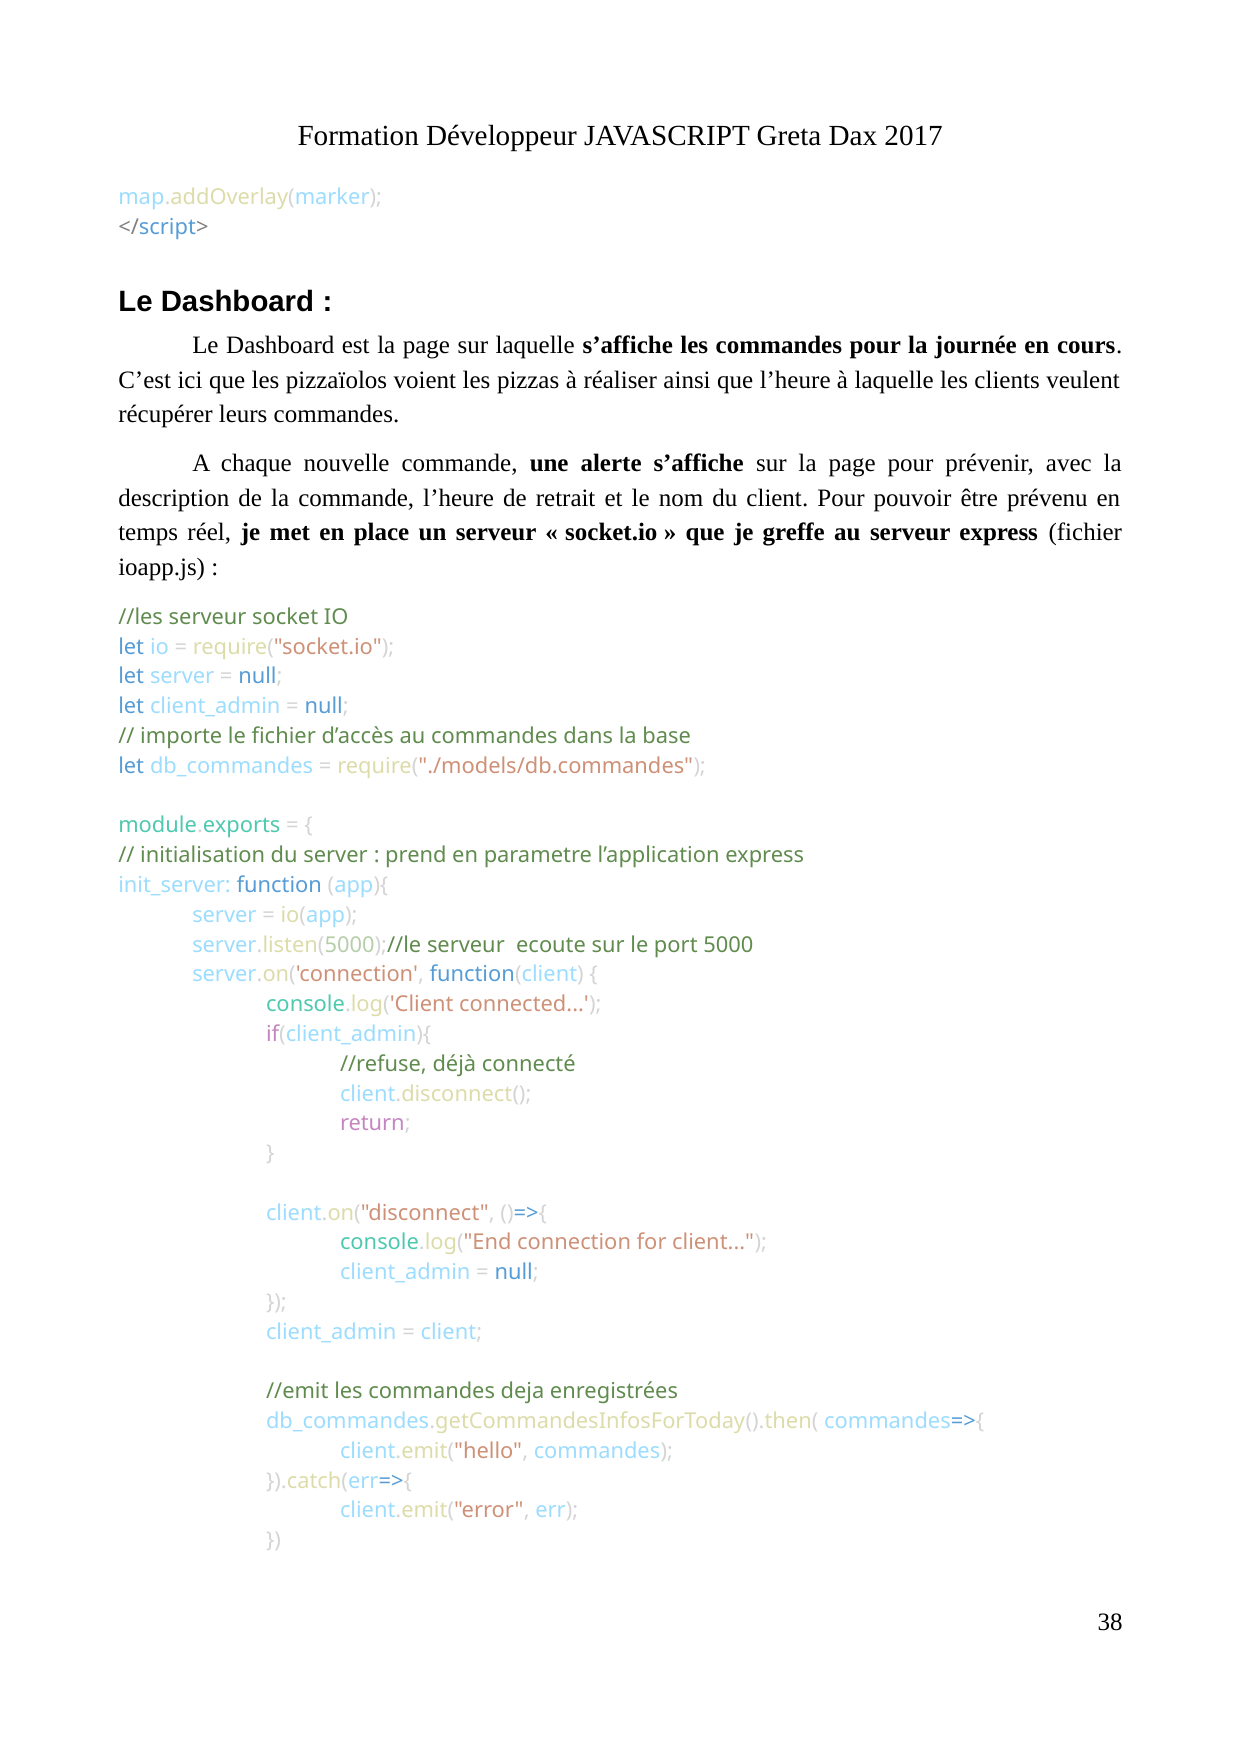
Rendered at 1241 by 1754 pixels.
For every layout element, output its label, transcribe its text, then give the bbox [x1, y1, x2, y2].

text A chaque nouvelle commande, une alerte s’affiche sur la page pour prévenir, avec la description de la commande, l’heure de retrait et le nom du client. Pour pouvoir être prévenu en temps réel, je met en place un serveur « socket.io » que je greffe au serveur express (fichier ioapp.js) : [118, 448, 1122, 581]
text // importe le fichier d’accès au commandes dans la base [118, 720, 1122, 750]
text map.addOverlay(marker); [118, 181, 1122, 211]
text client.emit("error", err); [118, 1494, 1122, 1524]
text server.on('connection', function(client) { [118, 958, 1122, 988]
text client.on("disconnect", ()=>{ [118, 1197, 1122, 1226]
text client.emit("hello", commandes); [118, 1435, 1122, 1464]
text server = io(app); [118, 899, 1122, 928]
text client_admin = client; [118, 1316, 1122, 1346]
text client.disconnect(); [118, 1077, 1122, 1107]
text }) [118, 1524, 1122, 1554]
text console.log("End connection for client..."); [118, 1226, 1122, 1256]
text Le Dashboard est la page sur laquelle s’affiche les commandes pour la journée en cours. C’est ici que les pizzaïolos voient les pizzas à réaliser ainsi que l’heure à laquelle les clients veulent récupérer leurs commandes. [118, 330, 1122, 428]
text if(client_admin){ [118, 1018, 1122, 1048]
text //refuse, déjà connecté [118, 1048, 1122, 1077]
text let server = null; [118, 660, 1122, 690]
text return; [118, 1107, 1122, 1137]
subtitle Le Dashboard : [118, 284, 1122, 318]
text }).catch(err=>{ [118, 1464, 1122, 1494]
text let client_admin = null; [118, 690, 1122, 720]
text console.log('Client connected...'); [118, 988, 1122, 1018]
text server.listen(5000);//le serveur ecoute sur le port 5000 [118, 928, 1122, 958]
text db_commandes.getCommandesInfosForToday().then( commandes=>{ [118, 1405, 1122, 1435]
text //emit les commandes deja enregistrées [118, 1375, 1122, 1405]
text //les serveur socket IO [118, 601, 1122, 631]
text } [118, 1137, 1122, 1167]
text init_server: function (app){ [118, 869, 1122, 899]
text client_admin = null; [118, 1256, 1122, 1286]
text // initialisation du server : prend en parametre l’application express [118, 839, 1122, 869]
text </script> [118, 211, 1122, 241]
text module.exports = { [118, 809, 1122, 839]
text let db_commandes = require("./models/db.commandes"); [118, 750, 1122, 779]
text }); [118, 1286, 1122, 1316]
text let io = require("socket.io"); [118, 631, 1122, 660]
